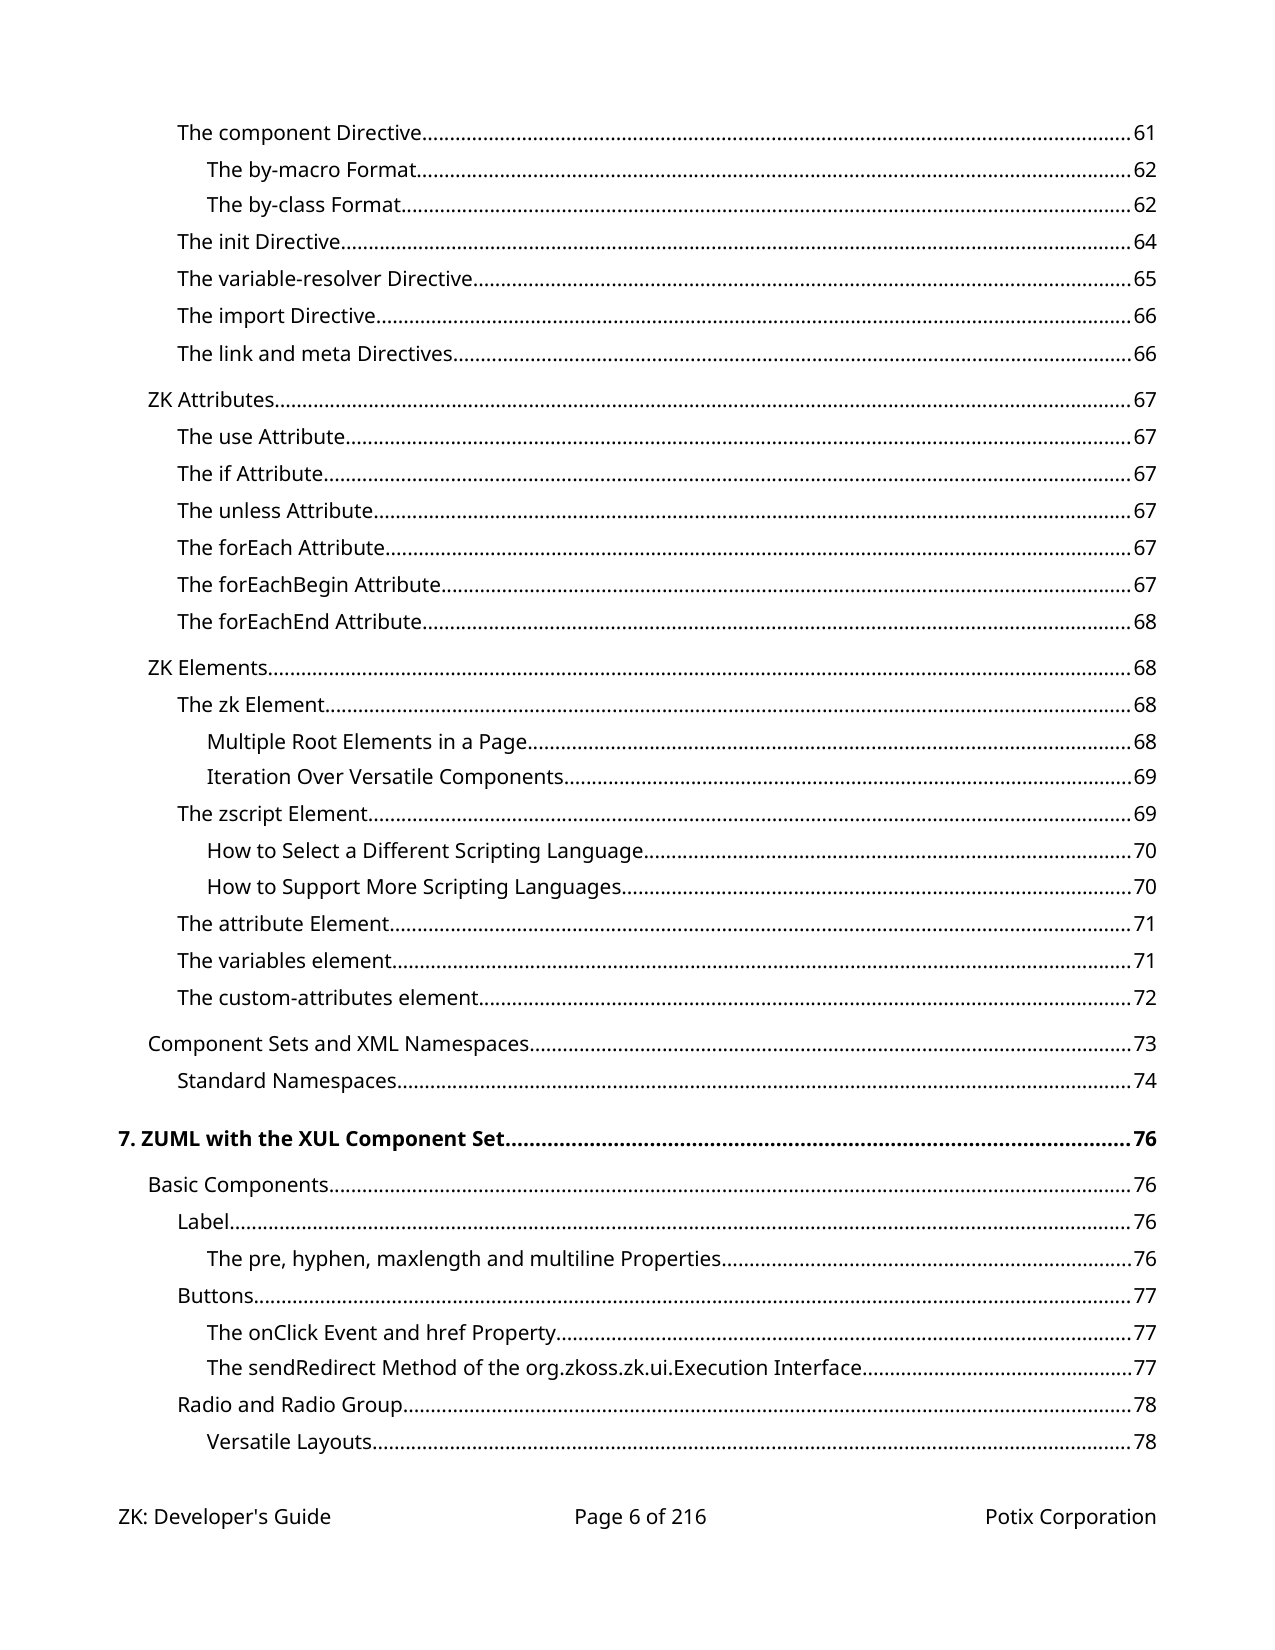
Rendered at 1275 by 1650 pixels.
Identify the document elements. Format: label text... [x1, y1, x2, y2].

text The variables element 71 [177, 946, 1157, 974]
text The zk Element 68 [177, 690, 1157, 718]
text Standard Namespaces 74 [177, 1066, 1157, 1094]
text Component Sets and XML Namespaces 73 [148, 1029, 1157, 1057]
text The init Directive 64 [177, 227, 1157, 256]
text Radio and Radio Group 78 [177, 1390, 1157, 1419]
text The variable-resolver Directive 65 [177, 264, 1157, 293]
text How to Support More Scripting Languages 70 [207, 872, 1157, 900]
text Iteration Over Versatile Components 69 [207, 762, 1157, 791]
text The onClick Event and href Property 77 [207, 1318, 1157, 1346]
text The zscript Element 69 [177, 799, 1157, 828]
text The forEachEnd Attribute 68 [177, 607, 1157, 635]
text Versatile Layouts 78 [207, 1427, 1157, 1456]
text The forEachBegin Attribute 67 [177, 570, 1157, 598]
text The sendRedirect Method of the org.zkoss.zk.ui.Execution Interface 77 [207, 1353, 1157, 1382]
text ZK Attributes 67 [148, 385, 1157, 413]
text ZK Elements 68 [148, 653, 1157, 681]
text The attribute Element 71 [177, 909, 1157, 937]
text The unless Attribute 67 [177, 496, 1157, 524]
text Label 76 [177, 1207, 1157, 1235]
text The component Directive 61 [177, 118, 1157, 146]
text Multiple Root Elements in a Page 68 [207, 727, 1157, 756]
text The custom-attributes element 72 [177, 983, 1157, 1011]
text The use Attribute 67 [177, 422, 1157, 450]
text 7. ZUML with the XUL Component Set 76 [118, 1124, 1157, 1152]
text The forEach Attribute 67 [177, 533, 1157, 561]
text Basic Components 76 [148, 1170, 1157, 1198]
text The import Directive 66 [177, 302, 1157, 330]
text The by-class Format 62 [207, 190, 1157, 219]
text Buttons 77 [177, 1281, 1157, 1309]
text The if Attribute 67 [177, 459, 1157, 487]
text How to Select a Different Scripting Language 70 [207, 837, 1157, 865]
text The pre, hyphen, maxlength and multiline Properties 76 [207, 1244, 1157, 1272]
text The by-macro Format 62 [207, 155, 1157, 183]
text The link and meta Directives 66 [177, 339, 1157, 367]
